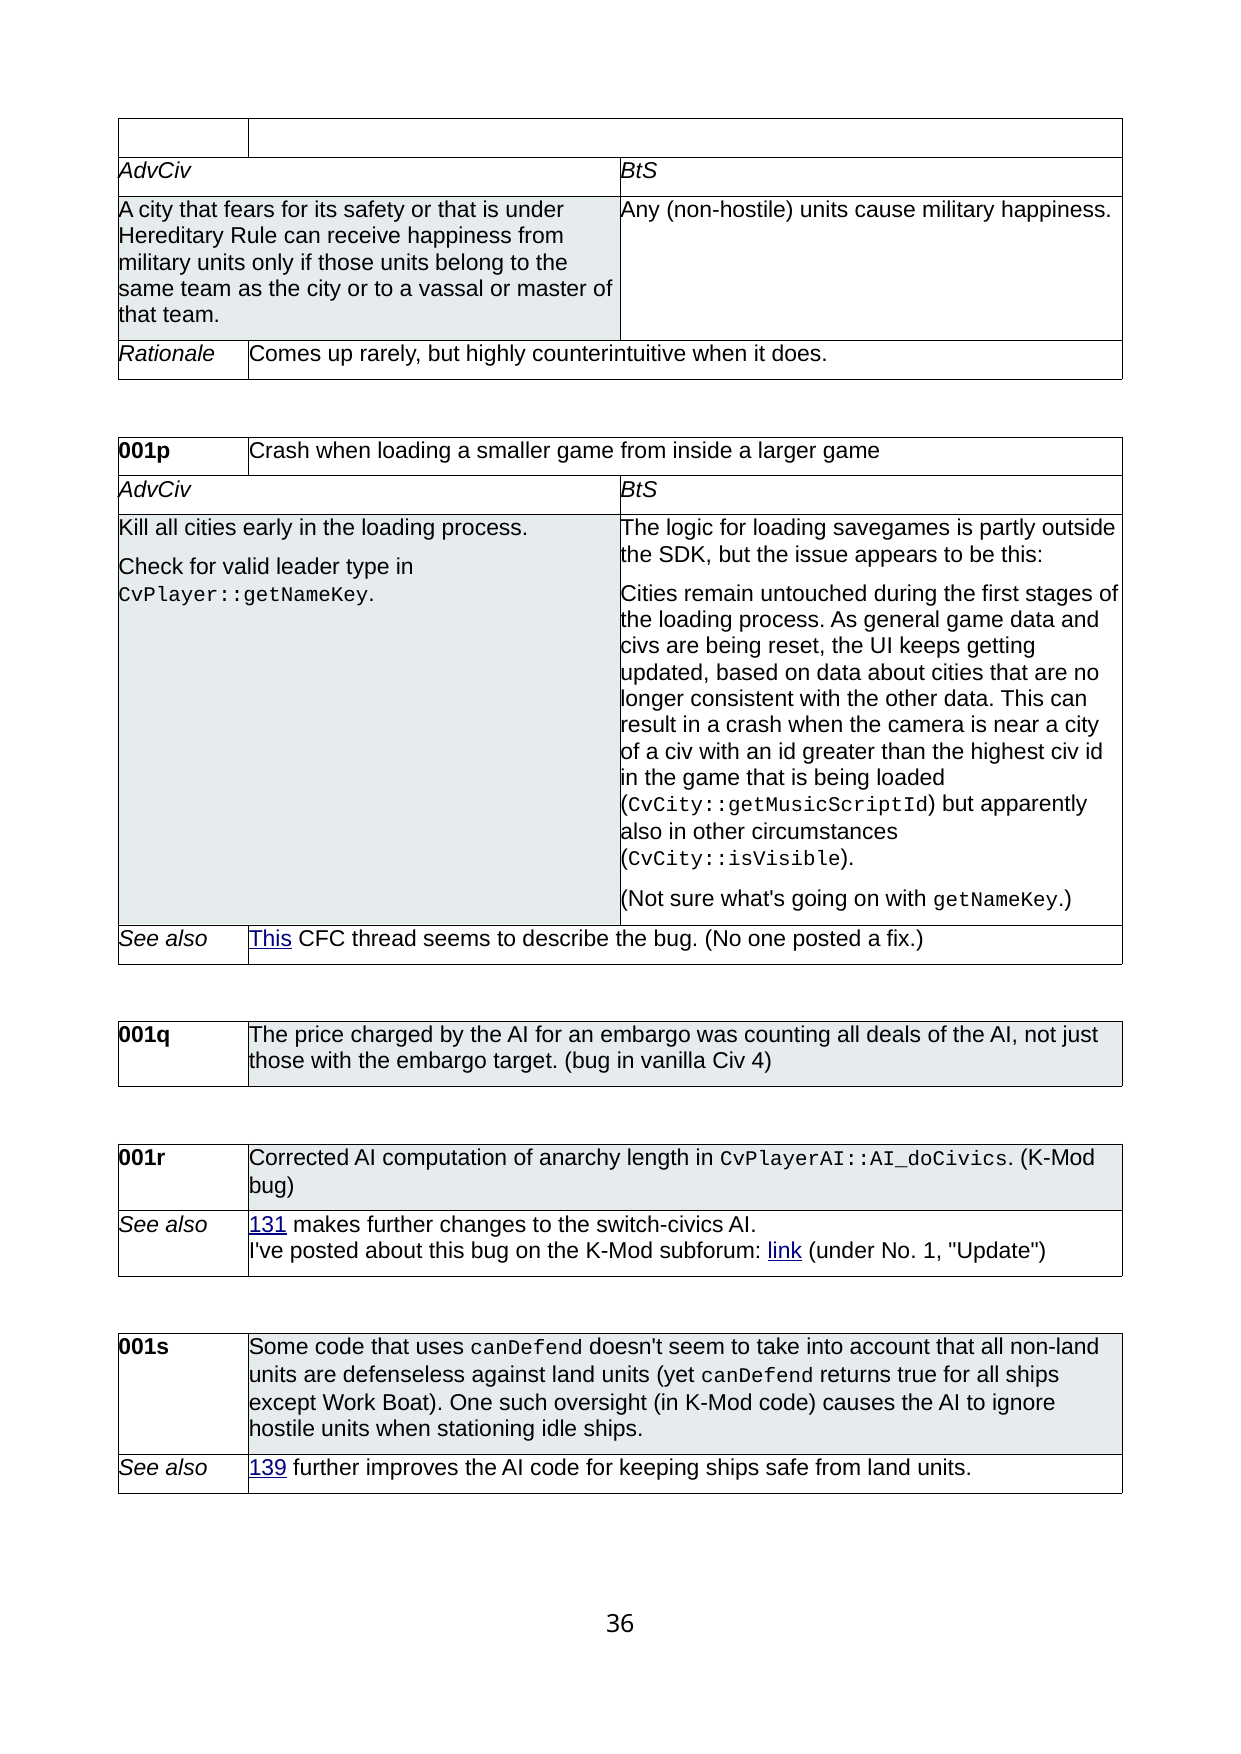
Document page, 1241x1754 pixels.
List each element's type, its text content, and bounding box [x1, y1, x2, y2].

table_header Crash when loading a smaller game from inside a larger game [249, 438, 1122, 475]
table_cell BtS [621, 476, 1122, 514]
table_cell This CFC thread seems to describe the bug. (No one posted a fix.) [249, 926, 1122, 963]
table_cell Comes up rarely, but highly counterintuitive when it does. [249, 341, 1122, 379]
table_cell BtS [621, 158, 1122, 196]
table_header [119, 119, 248, 157]
table_cell AdvCiv [119, 476, 620, 514]
table_header The price charged by the AI for an embargo was counting all deals of the AI, not just those with the embargo target. (bug in vanilla Civ 4) [249, 1022, 1122, 1086]
table_cell AdvCiv [119, 158, 620, 196]
table_cell See also [119, 926, 248, 963]
table_cell Kill all cities early in the loading process. Check for valid leader type in CvPlayer::getNameKey. [119, 515, 620, 924]
table_cell See also [119, 1455, 248, 1493]
table_cell Any (non-hostile) units cause military happiness. [621, 197, 1122, 340]
table_header 001r [119, 1145, 248, 1210]
table_cell Rationale [119, 341, 248, 379]
table_cell The logic for loading savegames is partly outside the SDK, but the issue appears to be this: Cities remain untouched during the first stages of the loading process. As general game data and civs are being reset, the UI keeps getting updated, based on data about cities that are no longer consistent with the other data. This can result in a crash when the camera is near a city of a civ with an id greater than the highest civ id in the game that is being loaded (CvCity::getMusicScriptId) but apparently also in other circumstances (CvCity::isVisible). (Not sure what's going on with getNameKey.) [621, 515, 1122, 924]
table_header Some code that uses canDefend doesn't seem to take into account that all non-land units are defenseless against land units (yet canDefend returns true for all ships except Work Boat). One such oversight (in K-Mod code) causes the AI to ignore hostile units when stationing idle ships. [249, 1334, 1122, 1454]
table_header 001q [119, 1022, 248, 1086]
table_cell 139 further improves the AI code for keeping ships safe from land units. [249, 1455, 1122, 1493]
table_header 001p [119, 438, 248, 475]
table_cell A city that fears for its safety or that is under Hereditary Rule can receive happiness from military units only if those units belong to the same team as the city or to a vassal or master of that team. [119, 197, 620, 340]
table_header [249, 119, 1122, 157]
table_header 001s [119, 1334, 248, 1454]
table_cell 131 makes further changes to the switch-civics AI. I've posted about this bug on the K-Mod subforum: link (under No. 1, "Update") [249, 1211, 1122, 1276]
table_header Corrected AI computation of anarchy length in CvPlayerAI::AI_doCivics. (K-Mod bug) [249, 1145, 1122, 1210]
table_cell See also [119, 1211, 248, 1276]
